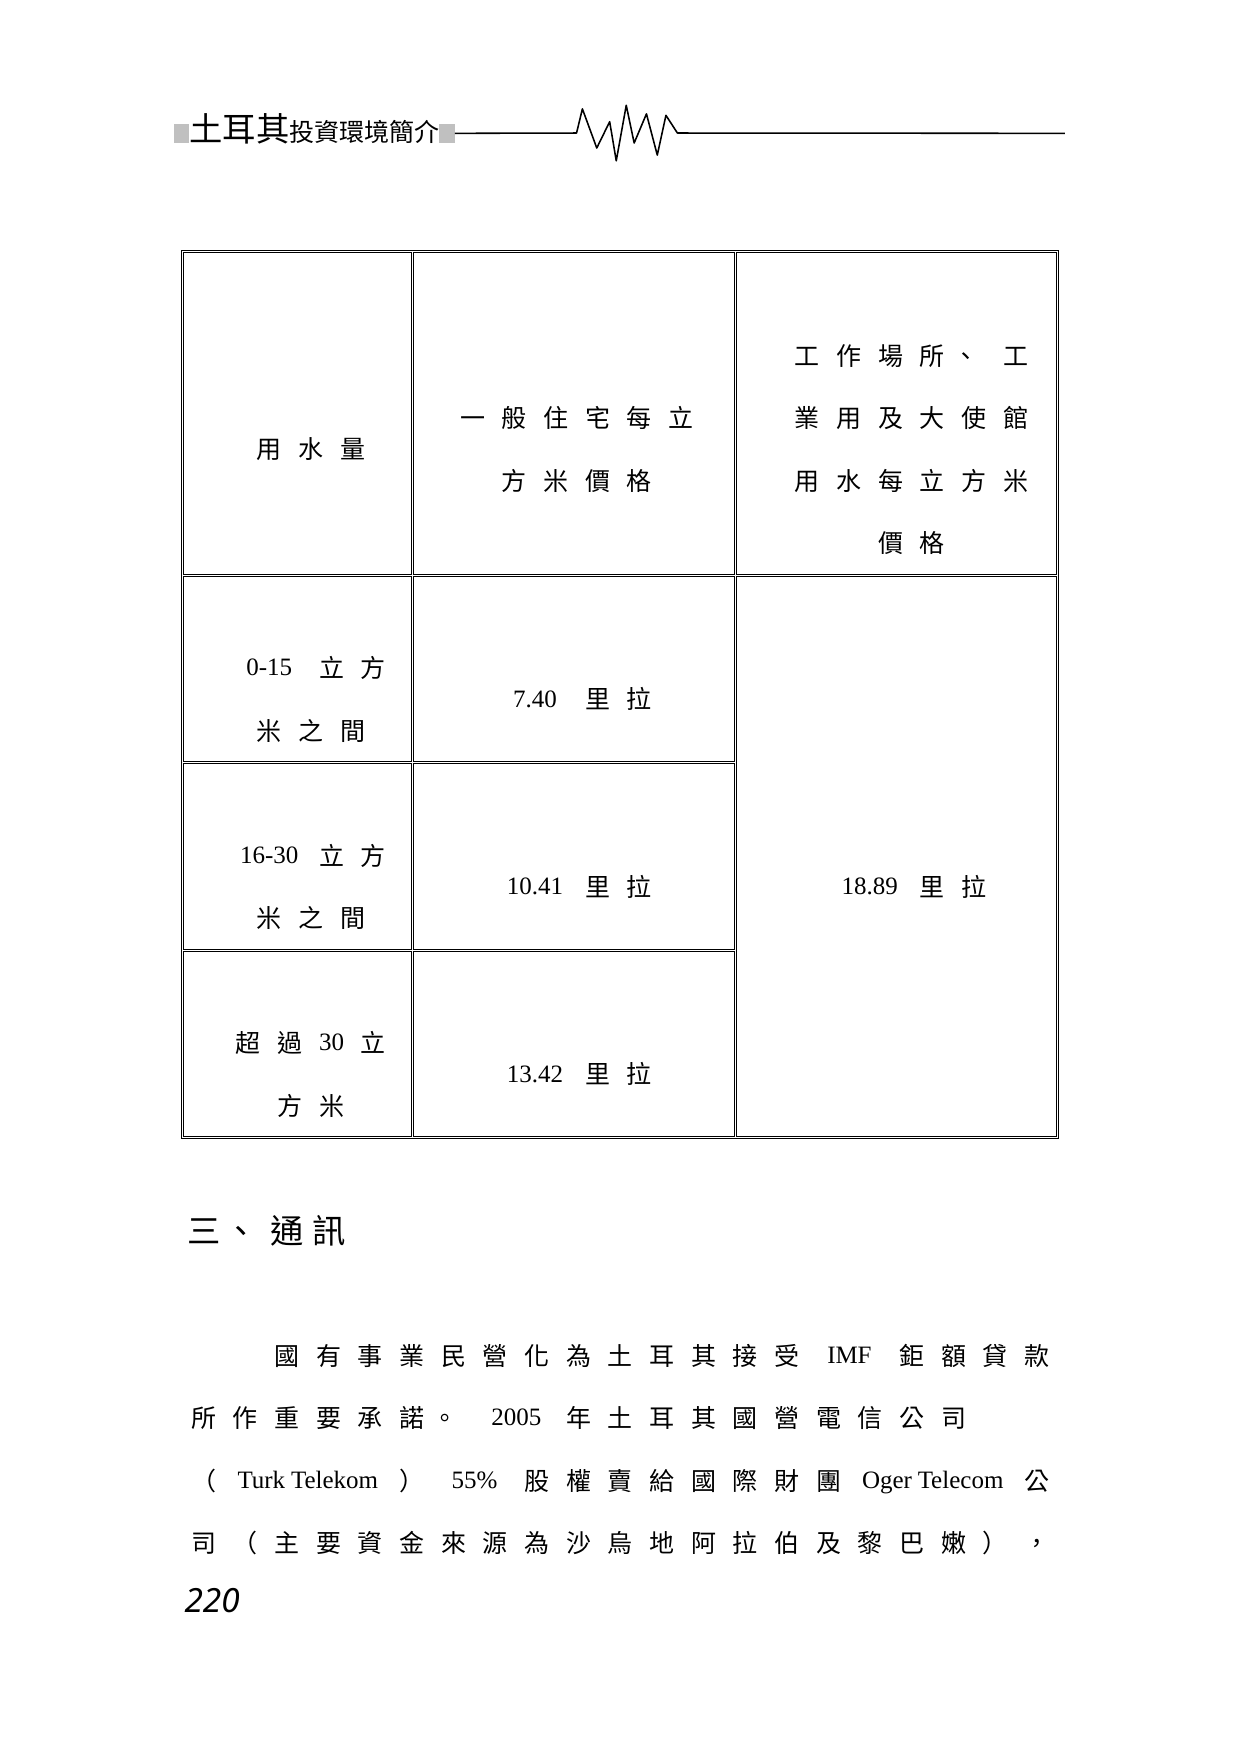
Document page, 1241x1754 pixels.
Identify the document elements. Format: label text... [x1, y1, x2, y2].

table_cell 7.40里拉 [414, 577, 734, 761]
table_cell 0-15立方米之間 [184, 577, 411, 761]
text 三、通訊 [183, 1188, 1058, 1250]
table_cell 13.42里拉 [414, 952, 734, 1136]
table_header 一般住宅每立方米價格 [414, 253, 734, 574]
table_cell 超過30立方米 [184, 952, 411, 1136]
table_header 用水量 [184, 253, 411, 574]
table_cell 10.41里拉 [414, 764, 734, 949]
table_header 工作場所、工業用及大使館用水每立方米價格 [737, 253, 1056, 574]
table_cell 16-30立方米之間 [184, 764, 411, 949]
text 國有事業民營化為土耳其接受IMF鉅額貸款所作重要承諾。2005年土耳其國營電信公司（Turk Telekom）55%股權賣給國際財團Oger Telecom公司（主要資金來源為沙烏地阿拉伯及黎巴嫩）， [183, 1313, 1058, 1563]
table_cell 18.89里拉 [737, 577, 1056, 1136]
